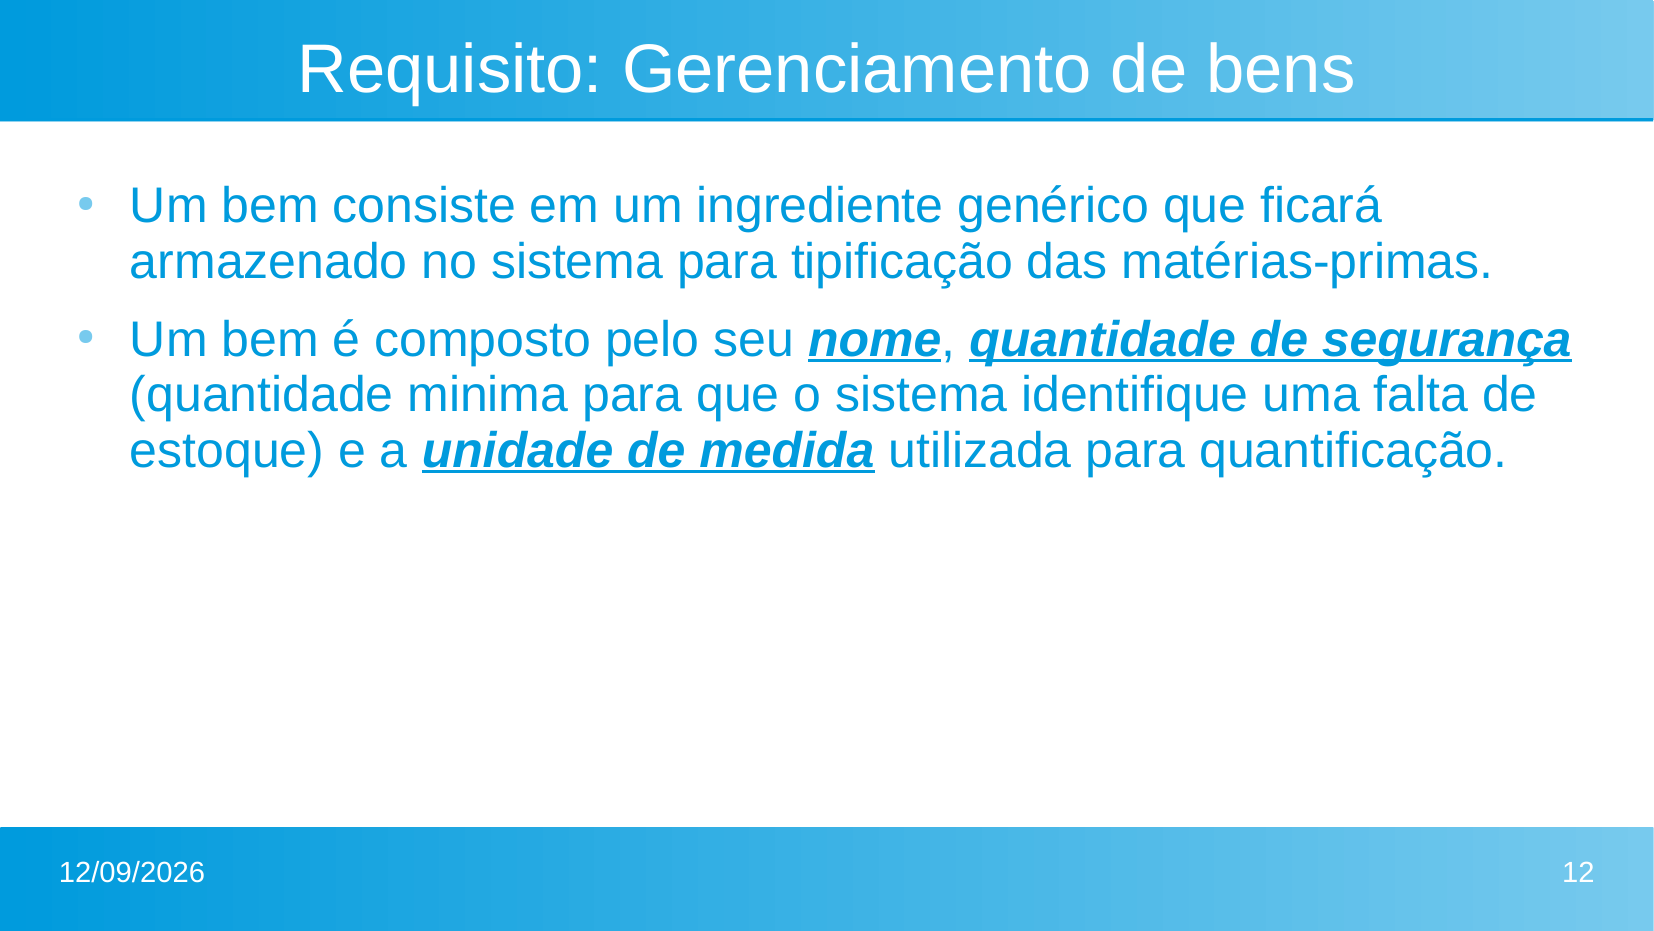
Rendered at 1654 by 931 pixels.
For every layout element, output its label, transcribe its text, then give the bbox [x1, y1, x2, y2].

title Requisito: Gerenciamento de bens [59, 29, 1595, 108]
list Um bem consiste em um ingrediente genérico que ficará armazenado no sistema para tipificação das matérias-primas. Um bem é composto pelo seu nome, quantidade de segurança (quantidade minima para que o sistema identifique uma falta de estoque) e a unidade de medida utilizada para quantificação. [59, 177, 1595, 768]
